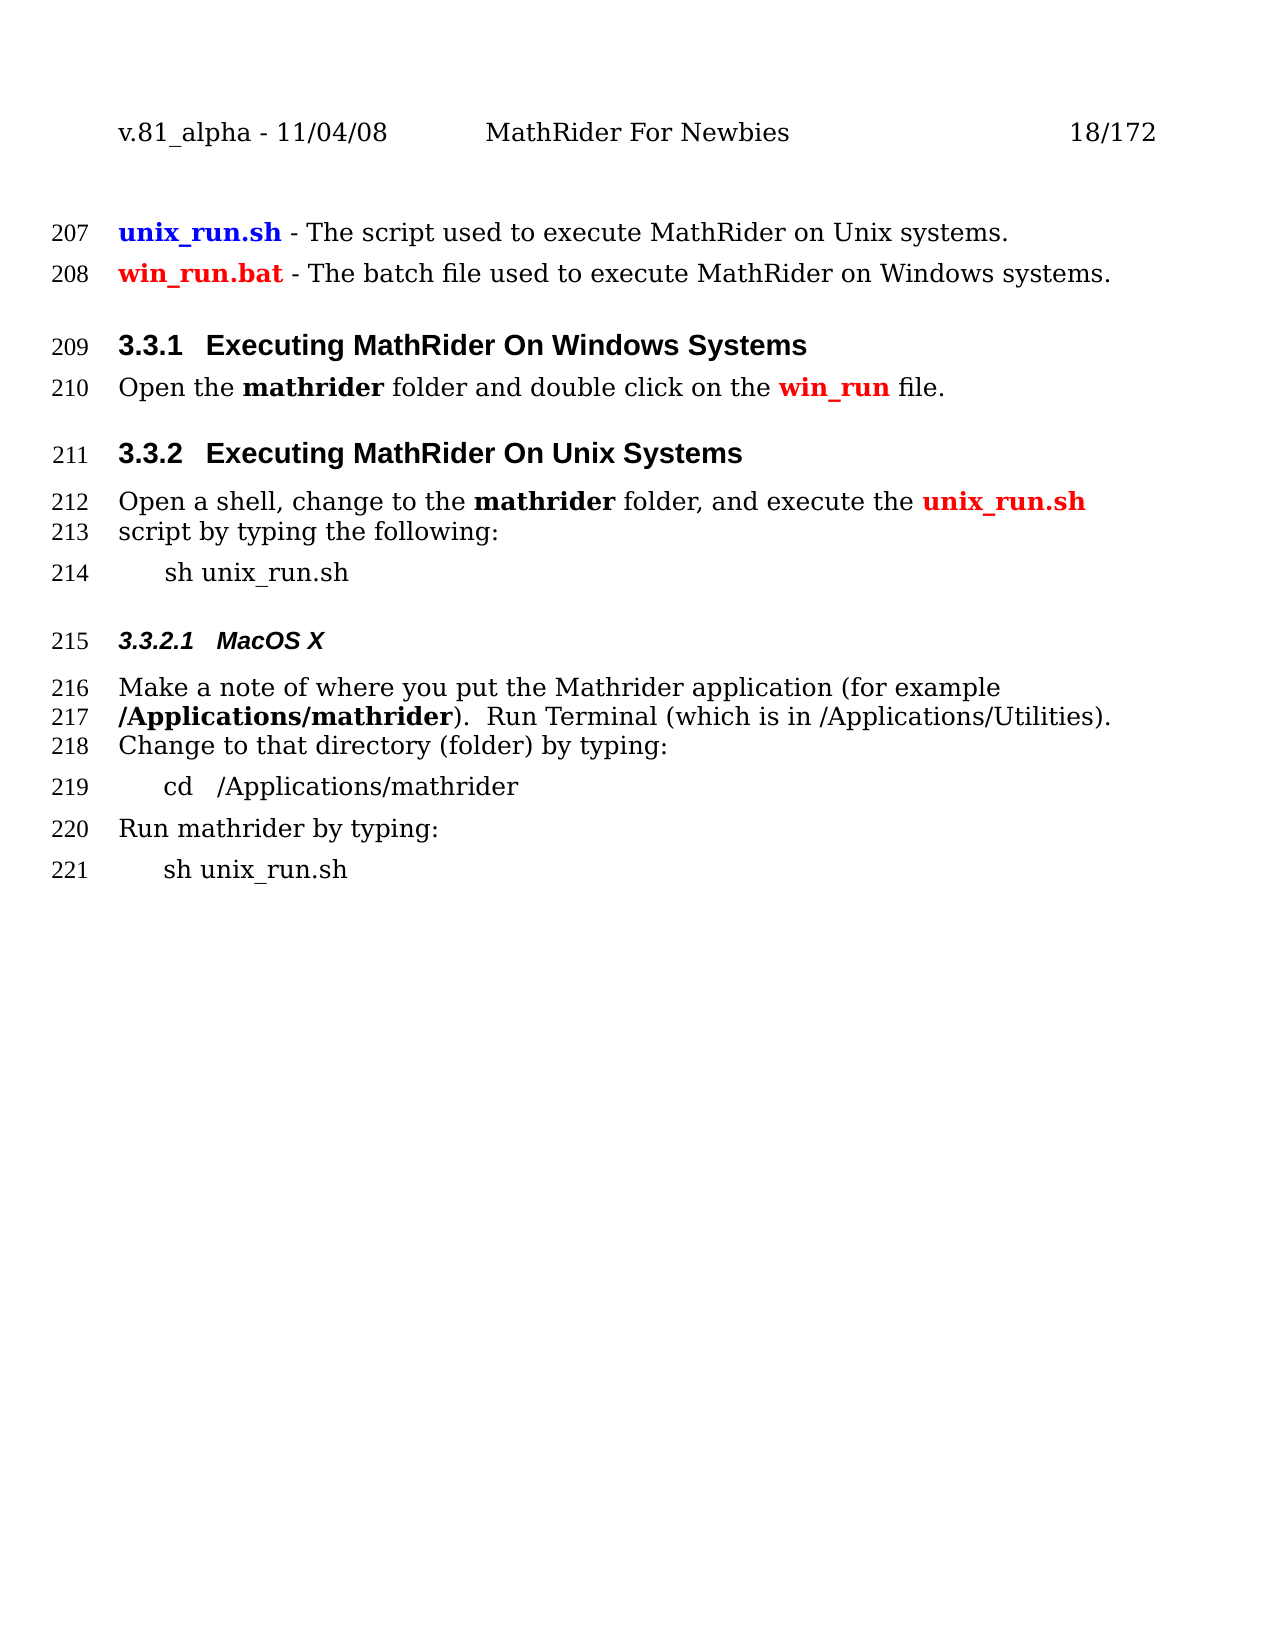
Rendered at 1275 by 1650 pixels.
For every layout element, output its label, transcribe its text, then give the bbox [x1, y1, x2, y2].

text Open a shell, change to the mathrider folder, and execute the unix_run.sh script by typing the following: [118, 487, 1157, 546]
text unix_run.sh - The script used to execute MathRider on Unix systems. [118, 218, 1157, 247]
text cd /Applications/mathrider [163, 773, 1157, 802]
subtitle Executing MathRider On Windows Systems [118, 328, 1157, 361]
text Make a note of where you put the Mathrider application (for example /Applications/mathrider). Run Terminal (which is in /Applications/Utilities). Change to that directory (folder) by typing: [118, 673, 1157, 761]
text win_run.bat - The batch file used to execute MathRider on Windows systems. [118, 259, 1157, 289]
text sh unix_run.sh [163, 855, 1157, 884]
text sh unix_run.sh [164, 558, 1157, 587]
text Run mathrider by typing: [118, 814, 1157, 843]
subtitle Executing MathRider On Unix Systems [118, 436, 1157, 469]
text Open the mathrider folder and double click on the win_run file. [118, 373, 1157, 403]
subtitle MacOS X [118, 626, 1157, 655]
